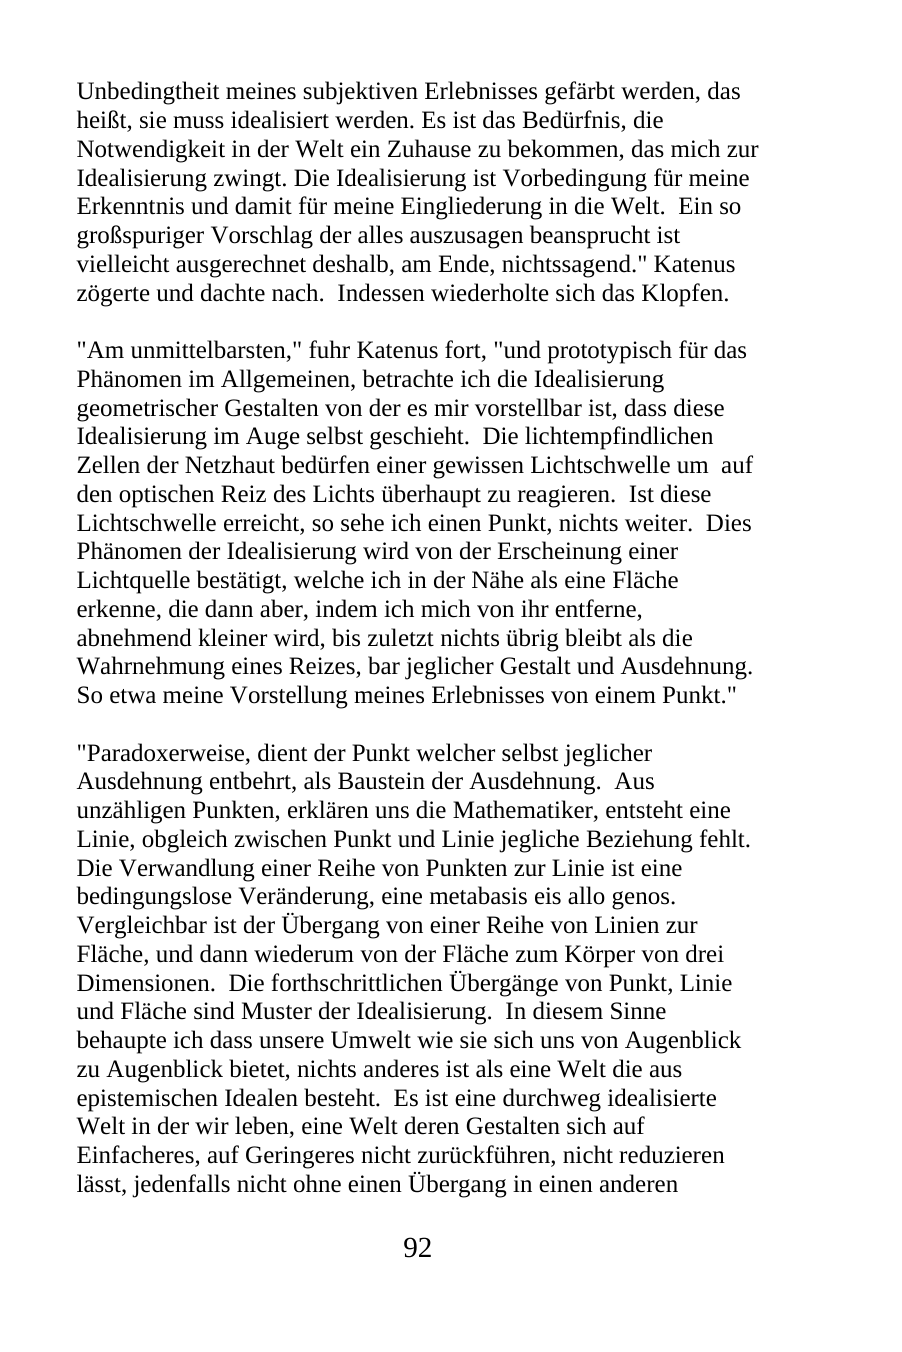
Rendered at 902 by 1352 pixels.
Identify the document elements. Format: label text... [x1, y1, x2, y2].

text "Paradoxerweise, dient der Punkt welcher selbst jeglicher Ausdehnung entbehrt, als Baustein der Ausdehnung. Aus unzähligen Punkten, erklären uns die Mathematiker, entsteht eine Linie, obgleich zwischen Punkt und Linie jegliche Beziehung fehlt. Die Verwandlung einer Reihe von Punkten zur Linie ist eine bedingungslose Veränderung, eine metabasis eis allo genos. Vergleichbar ist der Übergang von einer Reihe von Linien zur Fläche, und dann wiederum von der Fläche zum Körper von drei Dimensionen. Die forthschrittlichen Übergänge von Punkt, Linie und Fläche sind Muster der Idealisierung. In diesem Sinne behaupte ich dass unsere Umwelt wie sie sich uns von Augenblick zu Augenblick bietet, nichts anderes ist als eine Welt die aus epistemischen Idealen besteht. Es ist eine durchweg idealisierte Welt in der wir leben, eine Welt deren Gestalten sich auf Einfacheres, auf Geringeres nicht zurückführen, nicht reduzieren lässt, jedenfalls nicht ohne einen Übergang in einen anderen [76, 738, 759, 1198]
text "Am unmittelbarsten," fuhr Katenus fort, "und prototypisch für das Phänomen im Allgemeinen, betrachte ich die Idealisierung geometrischer Gestalten von der es mir vorstellbar ist, dass diese Idealisierung im Auge selbst geschieht. Die lichtempfindlichen Zellen der Netzhaut bedürfen einer gewissen Lichtschwelle um auf den optischen Reiz des Lichts überhaupt zu reagieren. Ist diese Lichtschwelle erreicht, so sehe ich einen Punkt, nichts weiter. Dies Phänomen der Idealisierung wird von der Erscheinung einer Lichtquelle bestätigt, welche ich in der Nähe als eine Fläche erkenne, die dann aber, indem ich mich von ihr entferne, abnehmend kleiner wird, bis zuletzt nichts übrig bleibt als die Wahrnehmung eines Reizes, bar jeglicher Gestalt und Ausdehnung. So etwa meine Vorstellung meines Erlebnisses von einem Punkt." [76, 335, 759, 709]
text Unbedingtheit meines subjektiven Erlebnisses gefärbt werden, das heißt, sie muss idealisiert werden. Es ist das Bedürfnis, die Notwendigkeit in der Welt ein Zuhause zu bekommen, das mich zur Idealisierung zwingt. Die Idealisierung ist Vorbedingung für meine Erkenntnis und damit für meine Eingliederung in die Welt. Ein so großspuriger Vorschlag der alles auszusagen beansprucht ist vielleicht ausgerechnet deshalb, am Ende, nichtssagend." Katenus zögerte und dachte nach. Indessen wiederholte sich das Klopfen. [76, 76, 759, 306]
